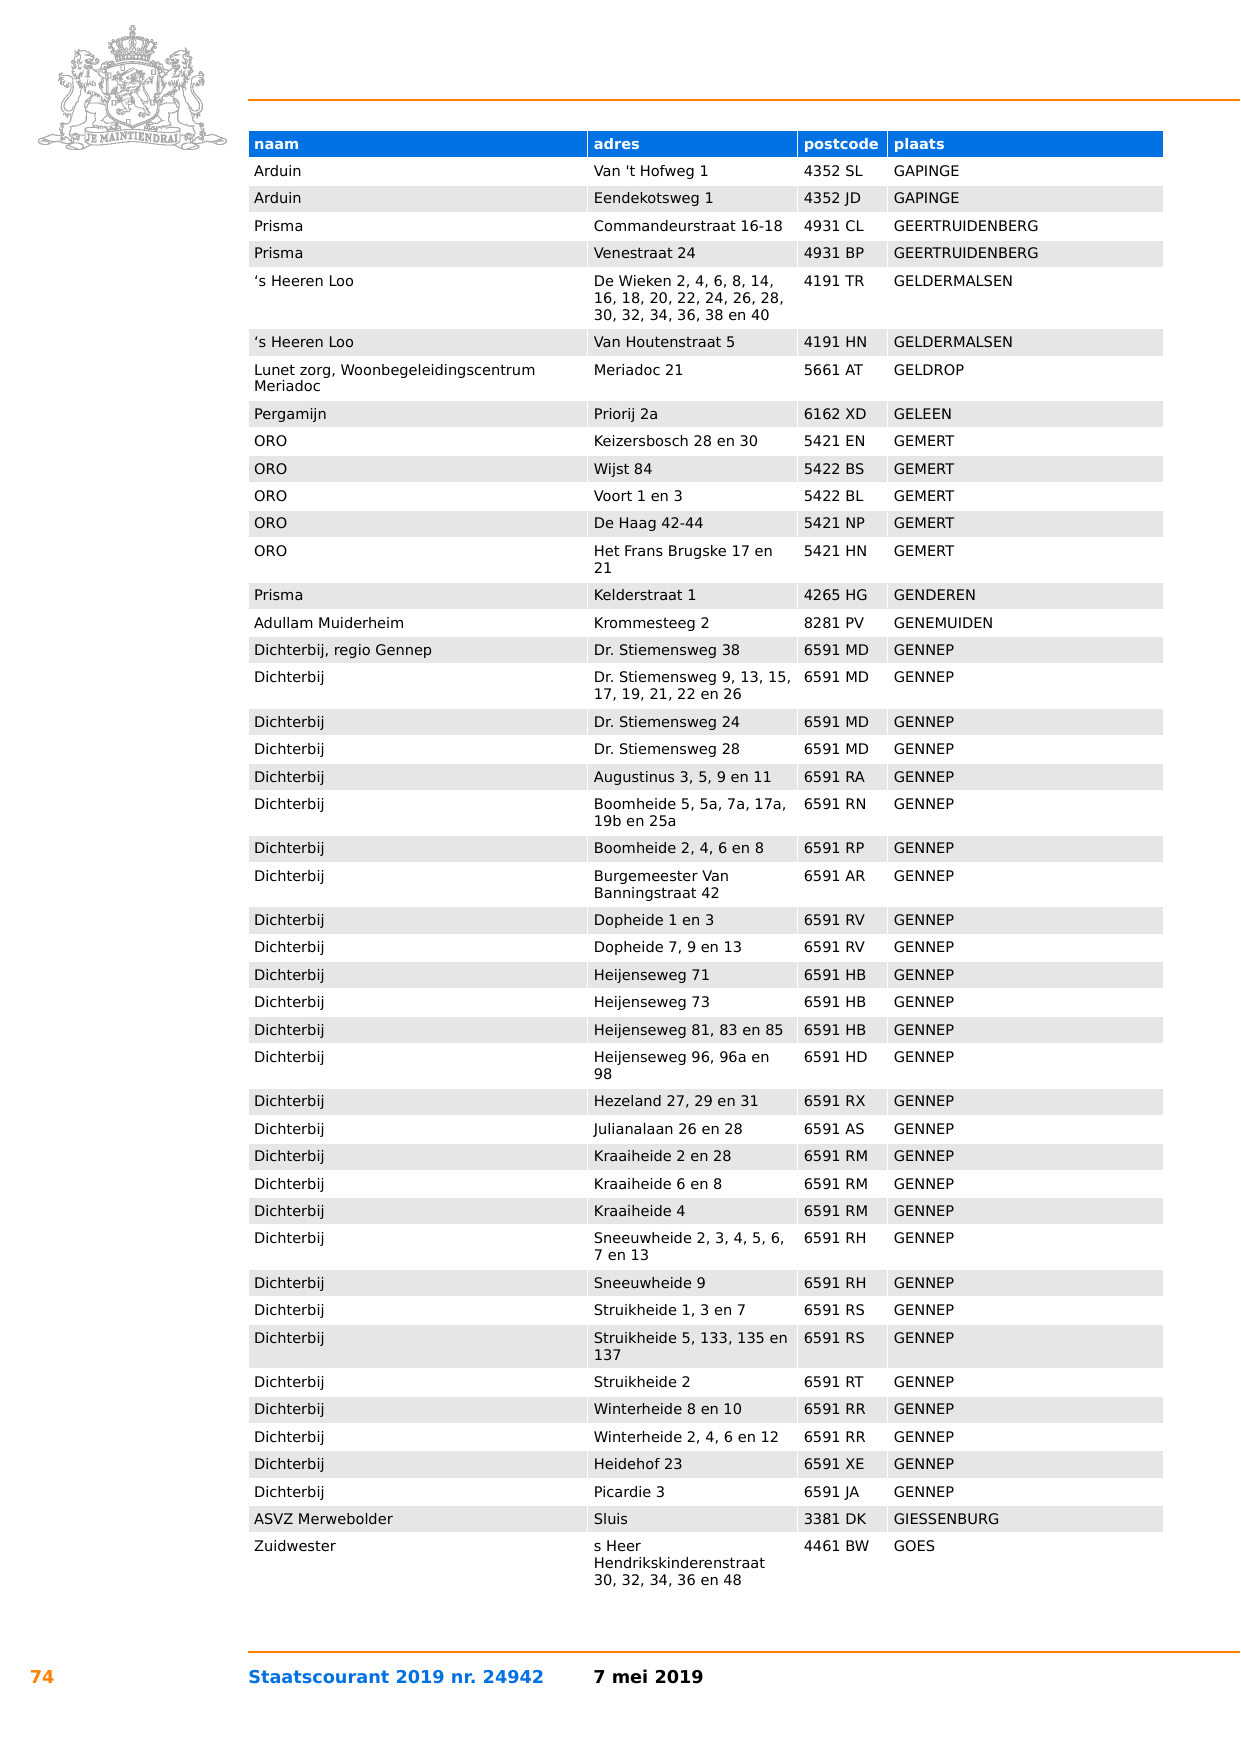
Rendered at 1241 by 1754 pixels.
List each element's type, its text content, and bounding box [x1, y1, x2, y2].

table_cell Dr. Stiemensweg 9, 13, 15, 17, 19, 21, 22 en 26 [588, 665, 797, 708]
table_cell GENNEP [888, 863, 1163, 906]
table_cell GENNEP [888, 1226, 1163, 1269]
table_cell 4931 CL [798, 213, 887, 239]
table_cell 6162 XD [798, 401, 887, 427]
table_cell GEMERT [888, 429, 1163, 455]
table_cell GENNEP [888, 1116, 1163, 1142]
table_header naam [249, 131, 587, 157]
table_cell 6591 MD [798, 736, 887, 763]
table_cell 6591 RH [798, 1270, 887, 1296]
table_cell Dichterbij [249, 1369, 587, 1396]
table_cell GENNEP [888, 791, 1163, 834]
table_cell 5661 AT [798, 357, 887, 400]
table_cell 5422 BL [798, 483, 887, 509]
table_cell Dichterbij [249, 1325, 587, 1368]
table_cell GENNEP [888, 962, 1163, 988]
table_cell GENNEP [888, 665, 1163, 708]
table_cell GAPINGE [888, 186, 1163, 212]
table_cell De Wieken 2, 4, 6, 8, 14, 16, 18, 20, 22, 24, 26, 28, 30, 32, 34, 36, 38 en 40 [588, 268, 797, 328]
table_cell GENNEP [888, 1451, 1163, 1478]
table_cell 6591 RX [798, 1089, 887, 1115]
table_header adres [588, 131, 797, 157]
table_cell ORO [249, 483, 587, 509]
table_cell Dichterbij [249, 1424, 587, 1450]
table_header plaats [888, 131, 1163, 157]
table_cell GENNEP [888, 990, 1163, 1016]
table_cell ASVZ Merwebolder [249, 1506, 587, 1532]
table_cell 8281 PV [798, 610, 887, 636]
table_cell De Haag 42-44 [588, 511, 797, 537]
table_cell 6591 RS [798, 1298, 887, 1324]
table_cell Dichterbij [249, 1116, 587, 1142]
table_cell GENNEP [888, 1298, 1163, 1324]
table_cell ORO [249, 538, 587, 581]
table_cell Eendekotsweg 1 [588, 186, 797, 212]
table_cell 6591 JA [798, 1479, 887, 1505]
table_cell Dichterbij [249, 1479, 587, 1505]
table_cell GENEMUIDEN [888, 610, 1163, 636]
table_cell GEMERT [888, 538, 1163, 581]
table_cell Boomheide 5, 5a, 7a, 17a, 19b en 25a [588, 791, 797, 834]
table_cell Dichterbij [249, 1044, 587, 1088]
table_cell GENNEP [888, 1144, 1163, 1170]
table_cell 6591 MD [798, 665, 887, 708]
table_cell Prisma [249, 241, 587, 267]
table_cell Prisma [249, 583, 587, 609]
table_cell ORO [249, 456, 587, 482]
table_cell Dichterbij [249, 990, 587, 1016]
table_cell Arduin [249, 186, 587, 212]
table_cell 6591 RP [798, 836, 887, 862]
picture [38, 25, 227, 150]
table_cell Kraaiheide 6 en 8 [588, 1171, 797, 1197]
table_cell Dichterbij [249, 1144, 587, 1170]
table_cell GELDERMALSEN [888, 268, 1163, 328]
table_cell Dichterbij [249, 1397, 587, 1423]
table_cell Dichterbij [249, 665, 587, 708]
table_cell Dichterbij [249, 1226, 587, 1269]
table_cell 6591 RA [798, 764, 887, 790]
table_cell Heijenseweg 81, 83 en 85 [588, 1017, 797, 1043]
table_cell GENNEP [888, 1424, 1163, 1450]
table_cell Dichterbij [249, 1089, 587, 1115]
table_cell Commandeurstraat 16-18 [588, 213, 797, 239]
table_cell Wijst 84 [588, 456, 797, 482]
table_cell 6591 RR [798, 1424, 887, 1450]
table_cell GIESSENBURG [888, 1506, 1163, 1532]
table_cell Dichterbij [249, 1198, 587, 1224]
table_cell Dichterbij [249, 709, 587, 735]
table_cell Struikheide 1, 3 en 7 [588, 1298, 797, 1324]
table_cell 6591 RV [798, 935, 887, 961]
table_cell ORO [249, 511, 587, 537]
table_cell Dichterbij [249, 1270, 587, 1296]
table_cell GENNEP [888, 1198, 1163, 1224]
table_cell GEMERT [888, 456, 1163, 482]
table_cell GELEEN [888, 401, 1163, 427]
table_cell 6591 RT [798, 1369, 887, 1396]
table_cell Dichterbij [249, 907, 587, 934]
table_cell 6591 RS [798, 1325, 887, 1368]
table_cell 5421 NP [798, 511, 887, 537]
table_cell Kraaiheide 2 en 28 [588, 1144, 797, 1170]
table_cell Lunet zorg, Woonbegeleidingscentrum Meriadoc [249, 357, 587, 400]
table_cell 4352 SL [798, 158, 887, 185]
table_cell GENNEP [888, 1270, 1163, 1296]
table_cell Dopheide 1 en 3 [588, 907, 797, 934]
table_cell 5421 HN [798, 538, 887, 581]
table_cell 5422 BS [798, 456, 887, 482]
table_cell Augustinus 3, 5, 9 en 11 [588, 764, 797, 790]
table_cell 6591 RM [798, 1144, 887, 1170]
table_cell 6591 MD [798, 709, 887, 735]
table_cell Kraaiheide 4 [588, 1198, 797, 1224]
table_cell Dichterbij [249, 863, 587, 906]
table_cell 4191 TR [798, 268, 887, 328]
table_cell GENNEP [888, 836, 1163, 862]
table_cell GELDROP [888, 357, 1163, 400]
table_cell GENNEP [888, 1044, 1163, 1088]
table_cell 4191 HN [798, 329, 887, 356]
table_cell 4352 JD [798, 186, 887, 212]
table_cell GELDERMALSEN [888, 329, 1163, 356]
table_cell 6591 AS [798, 1116, 887, 1142]
table_cell Priorij 2a [588, 401, 797, 427]
table_cell Krommesteeg 2 [588, 610, 797, 636]
table_cell GOES [888, 1534, 1163, 1594]
table_cell Dichterbij [249, 962, 587, 988]
table_cell 4461 BW [798, 1534, 887, 1594]
table_cell 6591 AR [798, 863, 887, 906]
table_cell Dichterbij [249, 764, 587, 790]
table_cell Dichterbij [249, 1017, 587, 1043]
table_cell GAPINGE [888, 158, 1163, 185]
table_cell Voort 1 en 3 [588, 483, 797, 509]
table_cell GENNEP [888, 1479, 1163, 1505]
table_cell Heijenseweg 96, 96a en 98 [588, 1044, 797, 1088]
table_cell 6591 RM [798, 1198, 887, 1224]
table_cell GENNEP [888, 736, 1163, 763]
table_cell 3381 DK [798, 1506, 887, 1532]
table_cell GEERTRUIDENBERG [888, 241, 1163, 267]
table_cell Dichterbij [249, 791, 587, 834]
table_cell GENNEP [888, 1397, 1163, 1423]
table_cell GEERTRUIDENBERG [888, 213, 1163, 239]
table_cell ‘s Heeren Loo [249, 268, 587, 328]
table_cell Zuidwester [249, 1534, 587, 1594]
table_cell 6591 HB [798, 990, 887, 1016]
table_cell Dichterbij [249, 836, 587, 862]
table_cell Keizersbosch 28 en 30 [588, 429, 797, 455]
table_cell 4265 HG [798, 583, 887, 609]
table_cell Dr. Stiemensweg 28 [588, 736, 797, 763]
table_cell Pergamijn [249, 401, 587, 427]
table_cell Meriadoc 21 [588, 357, 797, 400]
table_cell GENDEREN [888, 583, 1163, 609]
table_cell Winterheide 8 en 10 [588, 1397, 797, 1423]
table_cell Heijenseweg 71 [588, 962, 797, 988]
table_cell GENNEP [888, 1369, 1163, 1396]
table_cell 5421 EN [798, 429, 887, 455]
table_cell s Heer Hendrikskinderenstraat 30, 32, 34, 36 en 48 [588, 1534, 797, 1594]
table_cell GENNEP [888, 1325, 1163, 1368]
table_header postcode [798, 131, 887, 157]
table_cell Van Houtenstraat 5 [588, 329, 797, 356]
table_cell Burgemeester Van Banningstraat 42 [588, 863, 797, 906]
table_cell Dichterbij [249, 935, 587, 961]
table_cell Van 't Hofweg 1 [588, 158, 797, 185]
table_cell GENNEP [888, 1171, 1163, 1197]
table_cell Struikheide 2 [588, 1369, 797, 1396]
table_cell Dichterbij [249, 1171, 587, 1197]
table_cell Picardie 3 [588, 1479, 797, 1505]
table_cell Sluis [588, 1506, 797, 1532]
table_cell Adullam Muiderheim [249, 610, 587, 636]
table_cell Boomheide 2, 4, 6 en 8 [588, 836, 797, 862]
table_cell GENNEP [888, 709, 1163, 735]
table_cell GEMERT [888, 483, 1163, 509]
table_cell Struikheide 5, 133, 135 en 137 [588, 1325, 797, 1368]
table_cell Sneeuwheide 2, 3, 4, 5, 6, 7 en 13 [588, 1226, 797, 1269]
table_cell Dichterbij, regio Gennep [249, 637, 587, 663]
table_cell Julianalaan 26 en 28 [588, 1116, 797, 1142]
table_cell GENNEP [888, 935, 1163, 961]
table_cell Venestraat 24 [588, 241, 797, 267]
table_cell 6591 RH [798, 1226, 887, 1269]
table_cell 6591 XE [798, 1451, 887, 1478]
table_cell Dr. Stiemensweg 24 [588, 709, 797, 735]
table_cell Hezeland 27, 29 en 31 [588, 1089, 797, 1115]
table_cell GENNEP [888, 1017, 1163, 1043]
table_cell ORO [249, 429, 587, 455]
table_cell GENNEP [888, 1089, 1163, 1115]
table_cell Sneeuwheide 9 [588, 1270, 797, 1296]
table_cell Het Frans Brugske 17 en 21 [588, 538, 797, 581]
table_cell 6591 HB [798, 1017, 887, 1043]
table_cell 6591 HB [798, 962, 887, 988]
table_cell 4931 BP [798, 241, 887, 267]
table_cell Dichterbij [249, 1298, 587, 1324]
table_cell Heidehof 23 [588, 1451, 797, 1478]
table_cell 6591 RN [798, 791, 887, 834]
table_cell 6591 RR [798, 1397, 887, 1423]
table_cell 6591 RV [798, 907, 887, 934]
table_cell 6591 MD [798, 637, 887, 663]
table_cell Prisma [249, 213, 587, 239]
table_cell GENNEP [888, 637, 1163, 663]
table_cell 6591 HD [798, 1044, 887, 1088]
table_cell Dichterbij [249, 736, 587, 763]
table_cell 6591 RM [798, 1171, 887, 1197]
table_cell Dichterbij [249, 1451, 587, 1478]
table_cell Heijenseweg 73 [588, 990, 797, 1016]
table_cell Dr. Stiemensweg 38 [588, 637, 797, 663]
table_cell GENNEP [888, 907, 1163, 934]
table_cell Arduin [249, 158, 587, 185]
table_cell Winterheide 2, 4, 6 en 12 [588, 1424, 797, 1450]
table_cell GEMERT [888, 511, 1163, 537]
table_cell GENNEP [888, 764, 1163, 790]
table_cell Kelderstraat 1 [588, 583, 797, 609]
table_cell Dopheide 7, 9 en 13 [588, 935, 797, 961]
table_cell ‘s Heeren Loo [249, 329, 587, 356]
